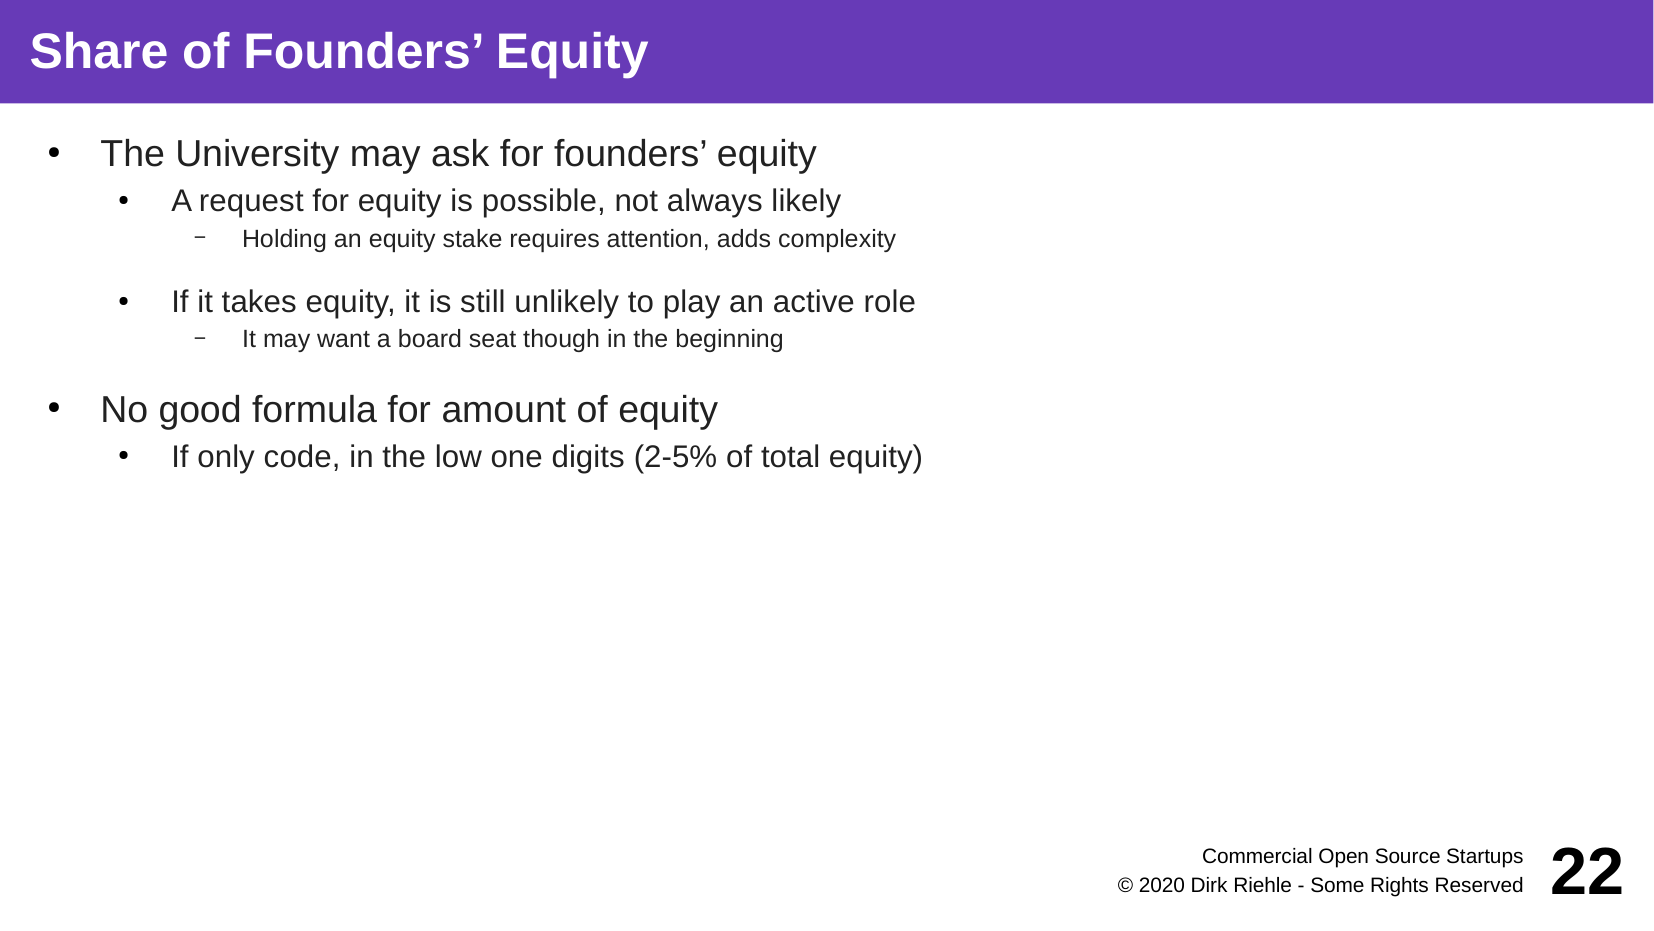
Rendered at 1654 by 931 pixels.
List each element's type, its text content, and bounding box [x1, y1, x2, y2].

list The University may ask for founders’ equity A request for equity is possible, not always likely Holding an equity stake requires attention, adds complexity If it takes equity, it is still unlikely to play an active role It may want a board seat though in the beginning No good formula for amount of equity If only code, in the low one digits (2-5% of total equity) [29, 132, 1625, 813]
title Share of Founders’ Equity [0, 0, 1654, 104]
